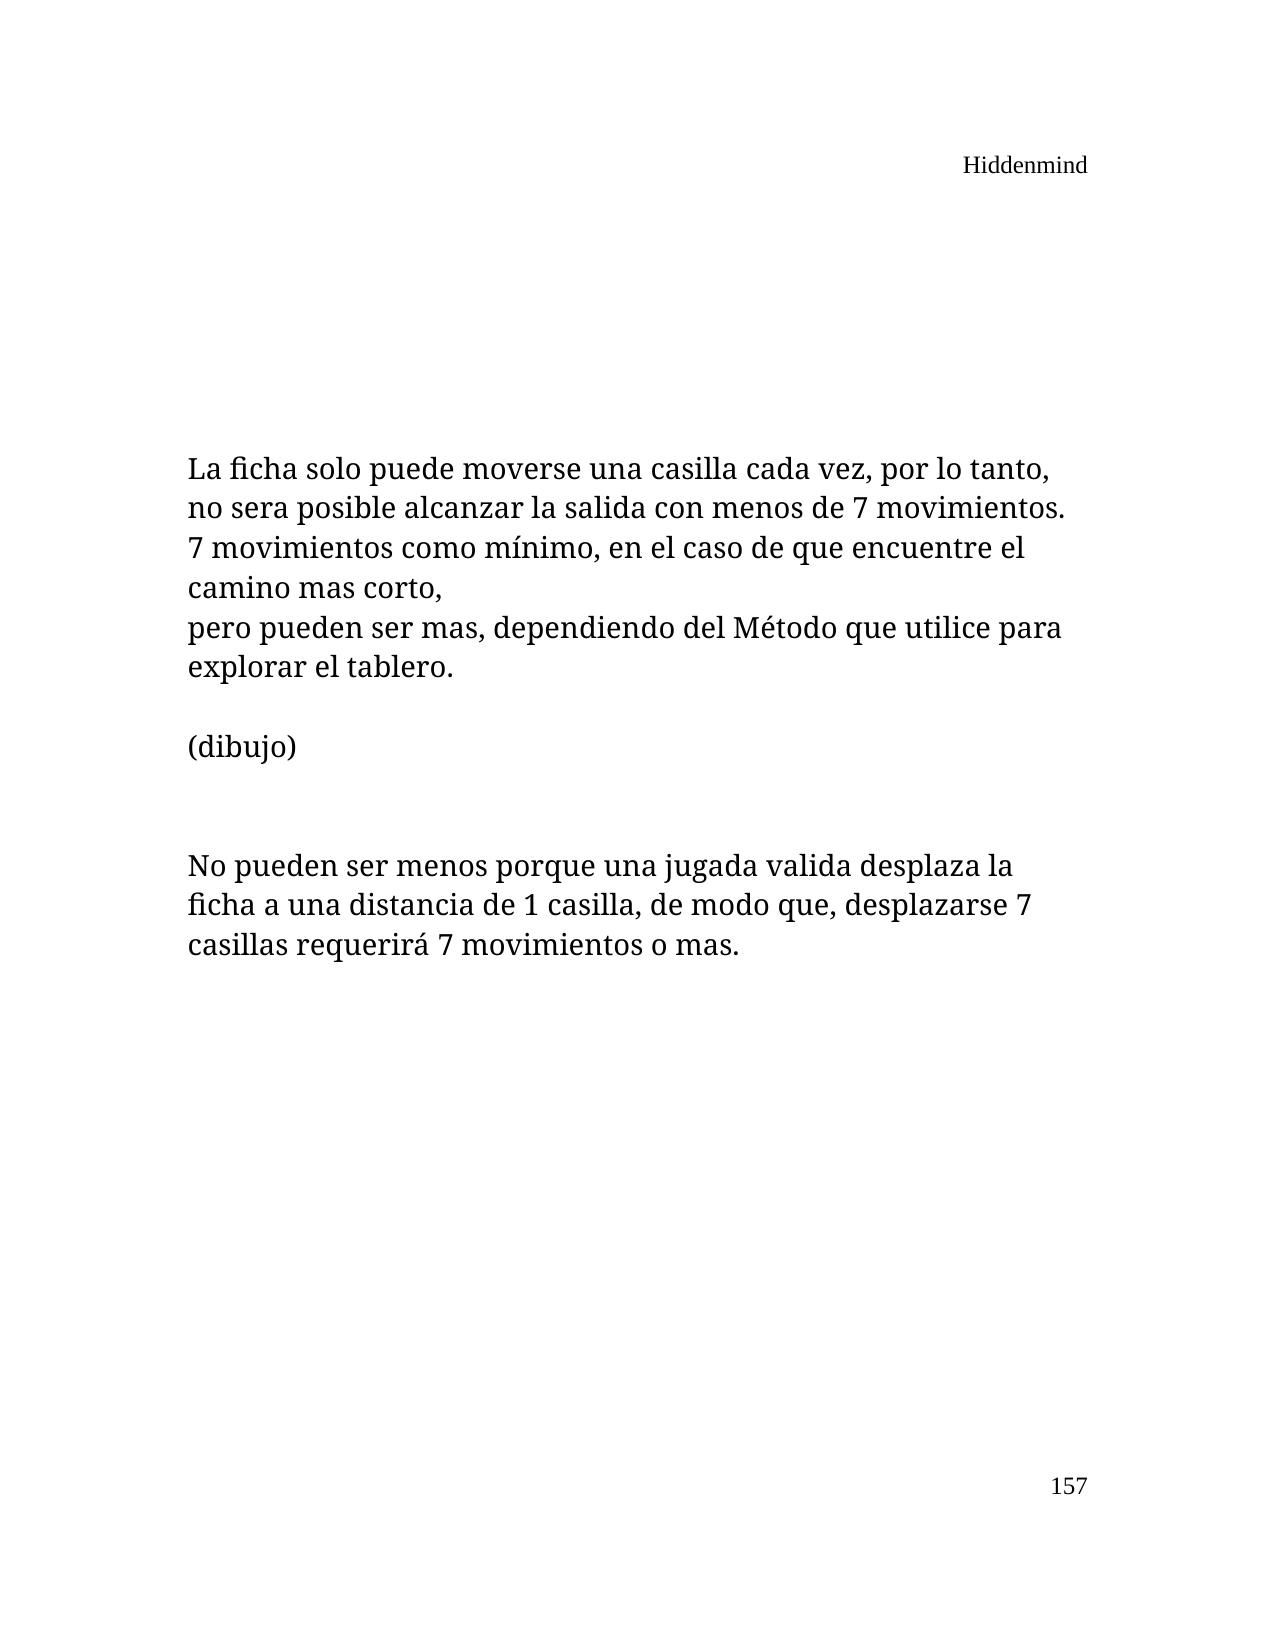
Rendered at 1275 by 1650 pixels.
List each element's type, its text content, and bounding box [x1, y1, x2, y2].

text (dibujo) [187, 726, 1087, 766]
text pero pueden ser mas, dependiendo del Método que utilice para explorar el tablero. [187, 607, 1087, 686]
text No pueden ser menos porque una jugada valida desplaza la ficha a una distancia de 1 casilla, de modo que, desplazarse 7 casillas requerirá 7 movimientos o mas. [187, 845, 1087, 964]
text 7 movimientos como mínimo, en el caso de que encuentre el camino mas corto, [187, 527, 1087, 607]
text La ficha solo puede moverse una casilla cada vez, por lo tanto, no sera posible alcanzar la salida con menos de 7 movimientos. [187, 448, 1087, 527]
